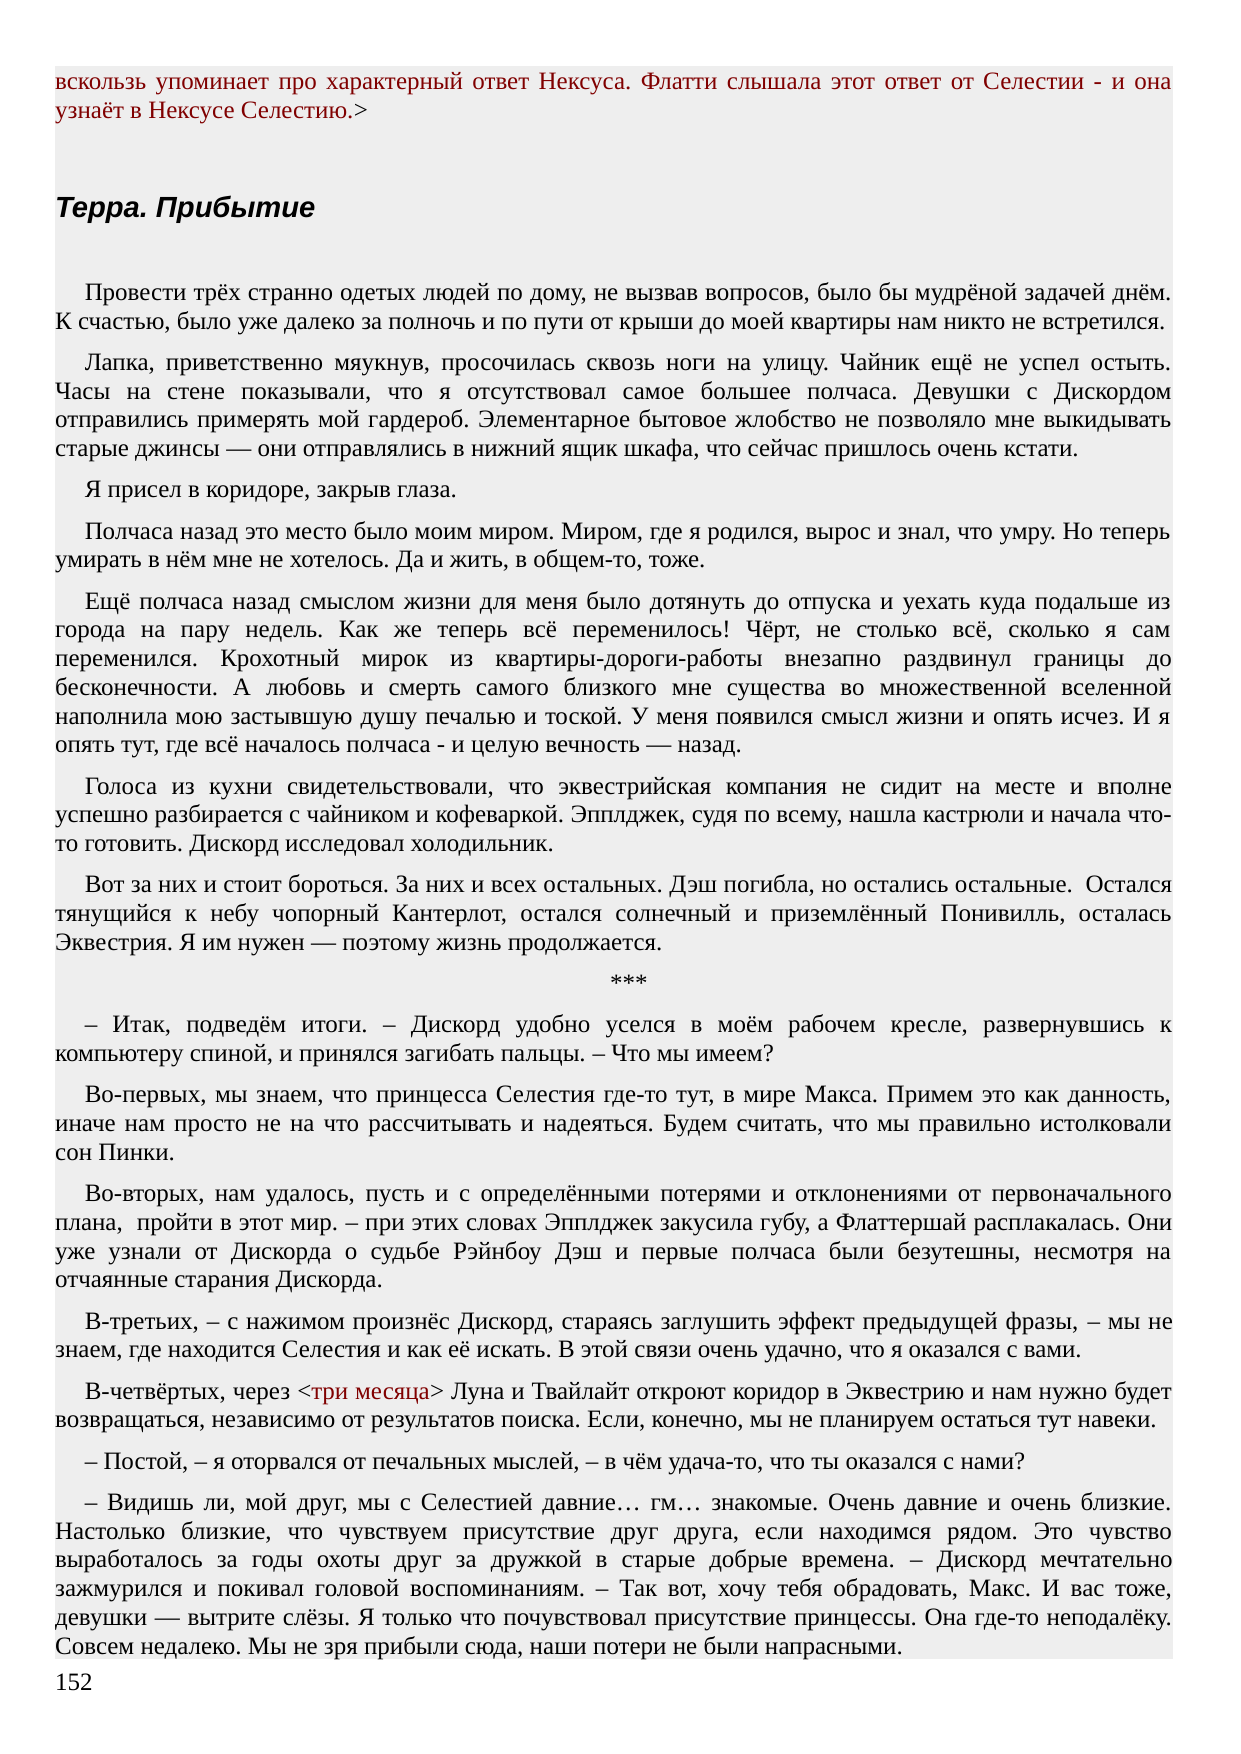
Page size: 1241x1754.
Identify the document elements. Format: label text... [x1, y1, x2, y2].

text Провести трёх странно одетых людей по дому, не вызвав вопросов, было бы мудрёной задачей днём. К счастью, было уже далеко за полночь и по пути от крыши до моей квартиры нам никто не встретился. [55, 277, 1173, 334]
text Лапка, приветственно мяукнув, просочилась сквозь ноги на улицу. Чайник ещё не успел остыть. Часы на стене показывали, что я отсутствовал самое большее полчаса. Девушки с Дискордом отправились примерять мой гардероб. Элементарное бытовое жлобство не позволяло мне выкидывать старые джинсы — они отправлялись в нижний ящик шкафа, что сейчас пришлось очень кстати. [55, 347, 1173, 462]
text Голоса из кухни свидетельствовали, что эквестрийская компания не сидит на месте и вполне успешно разбирается с чайником и кофеваркой. Эпплджек, судя по всему, нашла кастрюли и начала что-то готовить. Дискорд исследовал холодильник. [55, 771, 1173, 857]
subtitle Терра. Прибытие [55, 190, 1173, 223]
text Ещё полчаса назад смыслом жизни для меня было дотянуть до отпуска и уехать куда подальше из города на пару недель. Как же теперь всё переменилось! Чёрт, не столько всё, сколько я сам переменился. Крохотный мирок из квартиры-дороги-работы внезапно раздвинул границы до бесконечности. А любовь и смерть самого близкого мне существа во множественной вселенной наполнила мою застывшую душу печалью и тоской. У меня появился смысл жизни и опять исчез. И я опять тут, где всё началось полчаса - и целую вечность — назад. [55, 586, 1173, 758]
text – Видишь ли, мой друг, мы с Селестией давние… гм… знакомые. Очень давние и очень близкие. Настолько близкие, что чувствуем присутствие друг друга, если находимся рядом. Это чувство выработалось за годы охоты друг за дружкой в старые добрые времена. – Дискорд мечтательно зажмурился и покивал головой воспоминаниям. – Так вот, хочу тебя обрадовать, Макс. И вас тоже, девушки — вытрите слёзы. Я только что почувствовал присутствие принцессы. Она где-то неподалёку. Совсем недалеко. Мы не зря прибыли сюда, наши потери не были напрасными. [55, 1487, 1173, 1659]
text – Итак, подведём итоги. – Дискорд удобно уселся в моём рабочем кресле, развернувшись к компьютеру спиной, и принялся загибать пальцы. – Что мы имеем? [55, 1009, 1173, 1067]
text Во-вторых, нам удалось, пусть и с определёнными потерями и отклонениями от первоначального плана, пройти в этот мир. – при этих словах Эпплджек закусила губу, а Флаттершай расплакалась. Они уже узнали от Дискорда о судьбе Рэйнбоу Дэш и первые полчаса были безутешны, несмотря на отчаянные старания Дискорда. [55, 1178, 1173, 1293]
text Полчаса назад это место было моим миром. Миром, где я родился, вырос и знал, что умру. Но теперь умирать в нём мне не хотелось. Да и жить, в общем-то, тоже. [55, 516, 1173, 573]
text Вот за них и стоит бороться. За них и всех остальных. Дэш погибла, но остались остальные. Остался тянущийся к небу чопорный Кантерлот, остался солнечный и приземлённый Понивилль, осталась Эквестрия. Я им нужен — поэтому жизнь продолжается. [55, 869, 1173, 956]
text вскользь упоминает про характерный ответ Нексуса. Флатти слышала этот ответ от Селестии - и она узнаёт в Нексусе Селестию.> [55, 66, 1173, 123]
text Я присел в коридоре, закрыв глаза. [55, 474, 1173, 503]
text Во-первых, мы знаем, что принцесса Селестия где-то тут, в мире Макса. Примем это как данность, иначе нам просто не на что рассчитывать и надеяться. Будем считать, что мы правильно истолковали сон Пинки. [55, 1079, 1173, 1166]
text В-третьих, – с нажимом произнёс Дискорд, стараясь заглушить эффект предыдущей фразы, – мы не знаем, где находится Селестия и как её искать. В этой связи очень удачно, что я оказался с вами. [55, 1306, 1173, 1363]
text – Постой, – я оторвался от печальных мыслей, – в чём удача-то, что ты оказался с нами? [55, 1446, 1173, 1474]
text *** [55, 968, 1173, 997]
text В-четвёртых, через <три месяца> Луна и Твайлайт откроют коридор в Эквестрию и нам нужно будет возвращаться, независимо от результатов поиска. Если, конечно, мы не планируем остаться тут навеки. [55, 1376, 1173, 1433]
